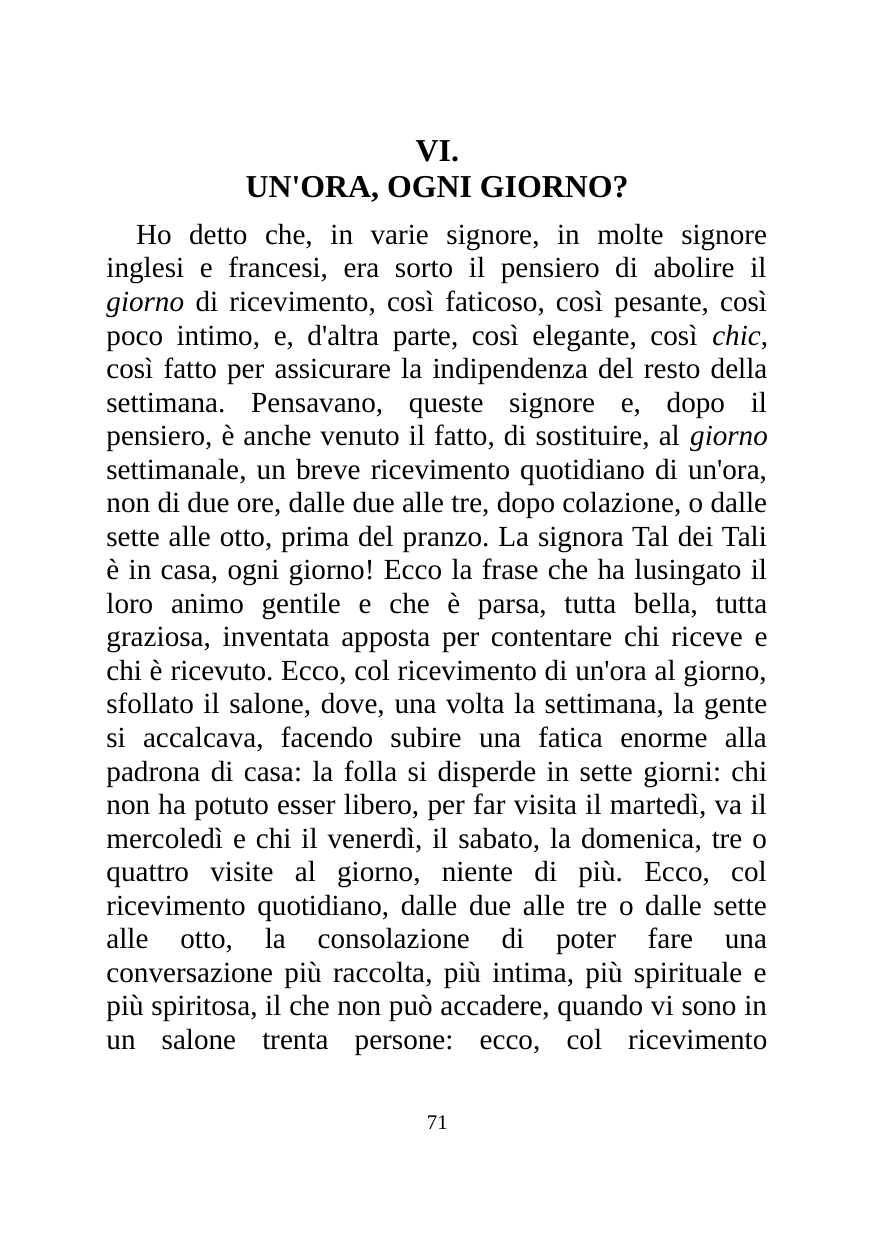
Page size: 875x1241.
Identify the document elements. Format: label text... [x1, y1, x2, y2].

text Ho detto che, in varie signore, in molte signore inglesi e francesi, era sorto il pensiero di abolire il giorno di ricevimento, così faticoso, così pesante, così poco intimo, e, d'altra parte, così elegante, così chic, così fatto per assicurare la indipendenza del resto della settimana. Pensavano, queste signore e, dopo il pensiero, è anche venuto il fatto, di sostituire, al giorno settimanale, un breve ricevimento quotidiano di un'ora, non di due ore, dalle due alle tre, dopo colazione, o dalle sette alle otto, prima del pranzo. La signora Tal dei Tali è in casa, ogni giorno! Ecco la frase che ha lusingato il loro animo gentile e che è parsa, tutta bella, tutta graziosa, inventata apposta per contentare chi riceve e chi è ricevuto. Ecco, col ricevimento di un'ora al giorno, sfollato il salone, dove, una volta la settimana, la gente si accalcava, facendo subire una fatica enorme alla padrona di casa: la folla si disperde in sette giorni: chi non ha potuto esser libero, per far visita il martedì, va il mercoledì e chi il venerdì, il sabato, la domenica, tre o quattro visite al giorno, niente di più. Ecco, col ricevimento quotidiano, dalle due alle tre o dalle sette alle otto, la consolazione di poter fare una conversazione più raccolta, più intima, più spirituale e più spiritosa, il che non può accadere, quando vi sono in un salone trenta persone: ecco, col ricevimento [106, 217, 768, 1056]
subtitle VI. UN'ORA, OGNI GIORNO? [106, 131, 768, 204]
